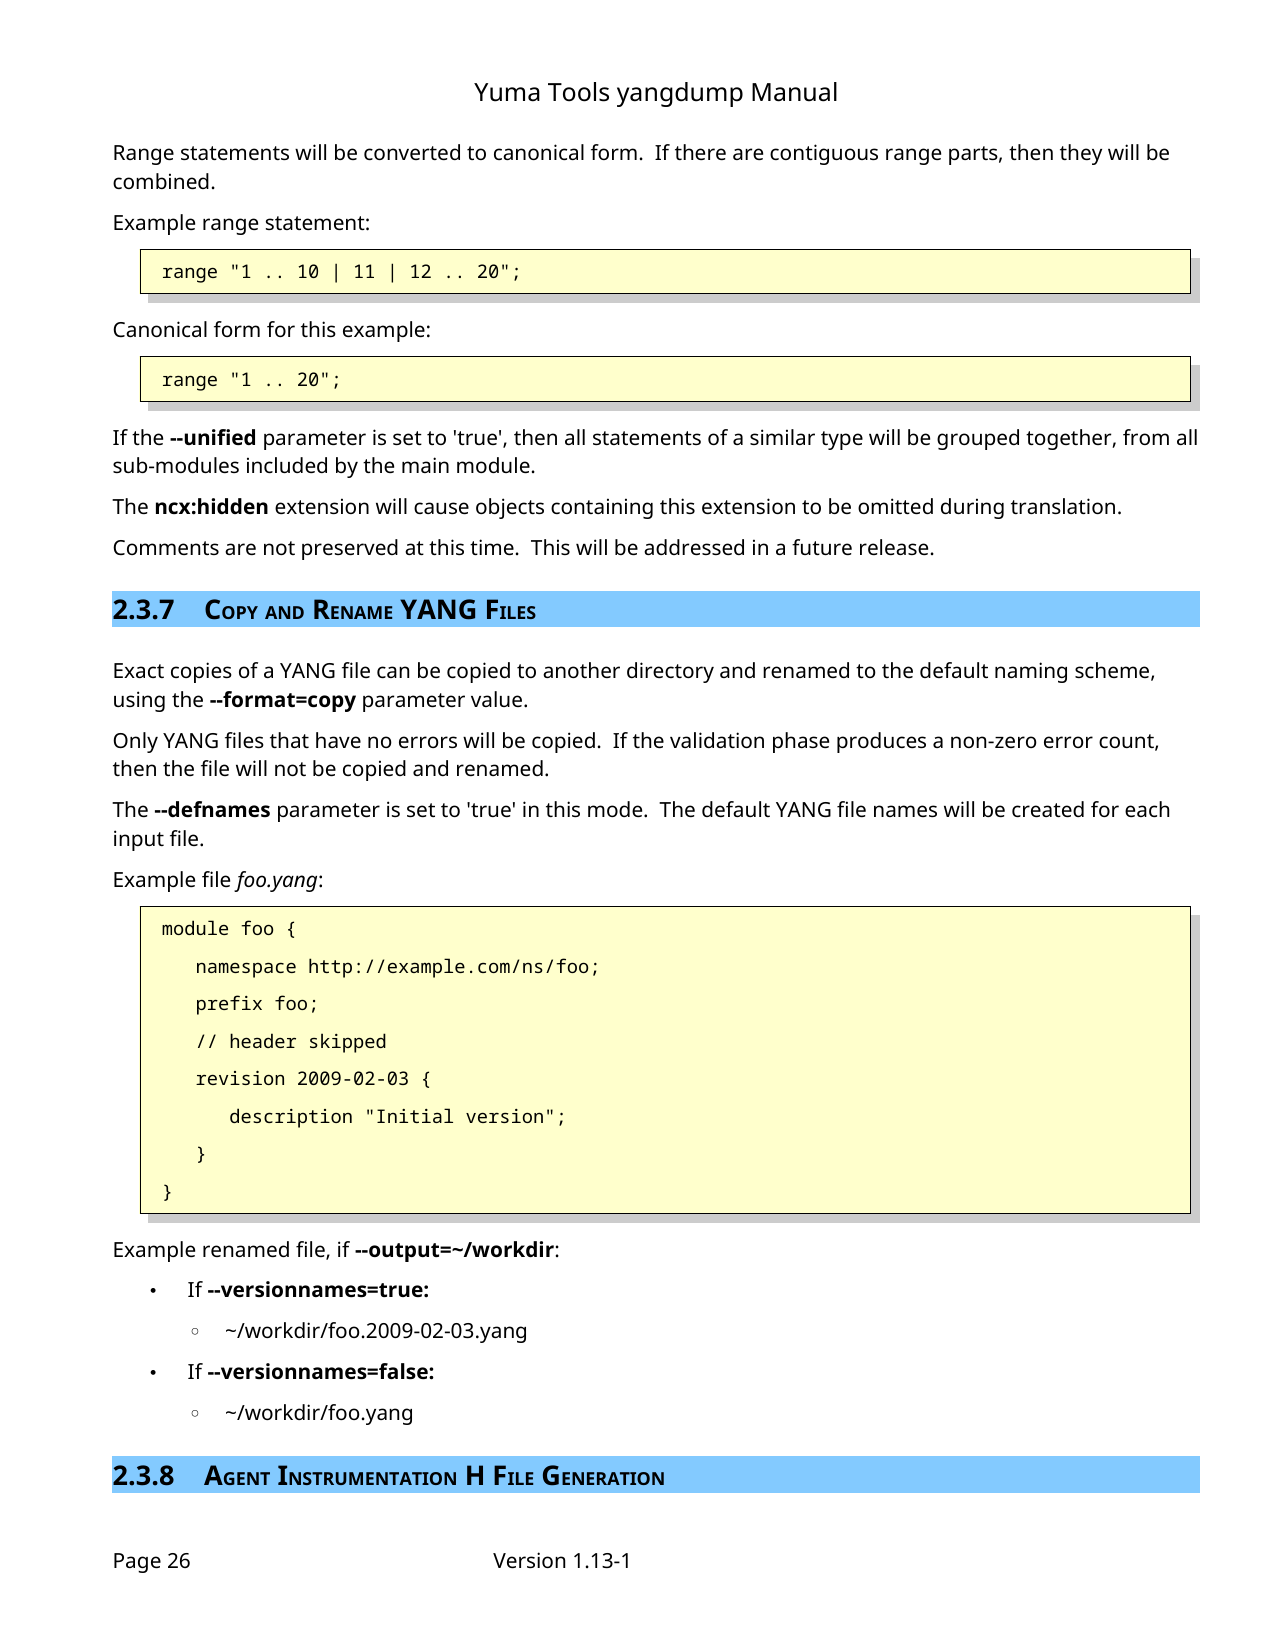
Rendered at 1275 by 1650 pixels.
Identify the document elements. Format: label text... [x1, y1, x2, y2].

text // header skipped [141, 1018, 1190, 1054]
text } [141, 1168, 1190, 1213]
subtitle Agent Instrumentation H File Generation [112, 1456, 1200, 1493]
text Only YANG files that have no errors will be copied. If the validation phase produces a non-zero error count, then the file will not be copied and renamed. [112, 726, 1200, 783]
list If --versionnames=true: [150, 1276, 1200, 1304]
text Example renamed file, if --output=~/workdir: [112, 1235, 1200, 1263]
list ~/workdir/foo.2009-02-03.yang [187, 1317, 1200, 1345]
list ~/workdir/foo.yang [187, 1398, 1200, 1427]
text Comments are not preserved at this time. This will be addressed in a future release. [112, 533, 1200, 561]
text revision 2009-02-03 { [141, 1056, 1190, 1091]
text description "Initial version"; [141, 1093, 1190, 1129]
text range "1 .. 10 | 11 | 12 .. 20"; [141, 250, 1190, 293]
text The --defnames parameter is set to 'true' in this mode. The default YANG file names will be created for each input file. [112, 795, 1200, 852]
text prefix foo; [141, 981, 1190, 1016]
text namespace http://example.com/ns/foo; [141, 943, 1190, 979]
text range "1 .. 20"; [141, 357, 1190, 401]
text Canonical form for this example: [112, 315, 1200, 344]
subtitle Copy and Rename YANG Files [112, 591, 1200, 627]
text Example file foo.yang: [112, 865, 1200, 893]
text The ncx:hidden extension will cause objects containing this extension to be omitted during translation. [112, 492, 1200, 521]
text Range statements will be converted to canonical form. If there are contiguous range parts, then they will be combined. [112, 138, 1200, 195]
text module foo { [141, 907, 1190, 941]
list If --versionnames=false: [150, 1357, 1200, 1386]
text If the --unified parameter is set to 'true', then all statements of a similar type will be grouped together, from all sub-modules included by the main module. [112, 423, 1200, 479]
text } [141, 1131, 1190, 1166]
text Example range statement: [112, 208, 1200, 236]
text Exact copies of a YANG file can be copied to another directory and renamed to the default naming scheme, using the --format=copy parameter value. [112, 657, 1200, 713]
